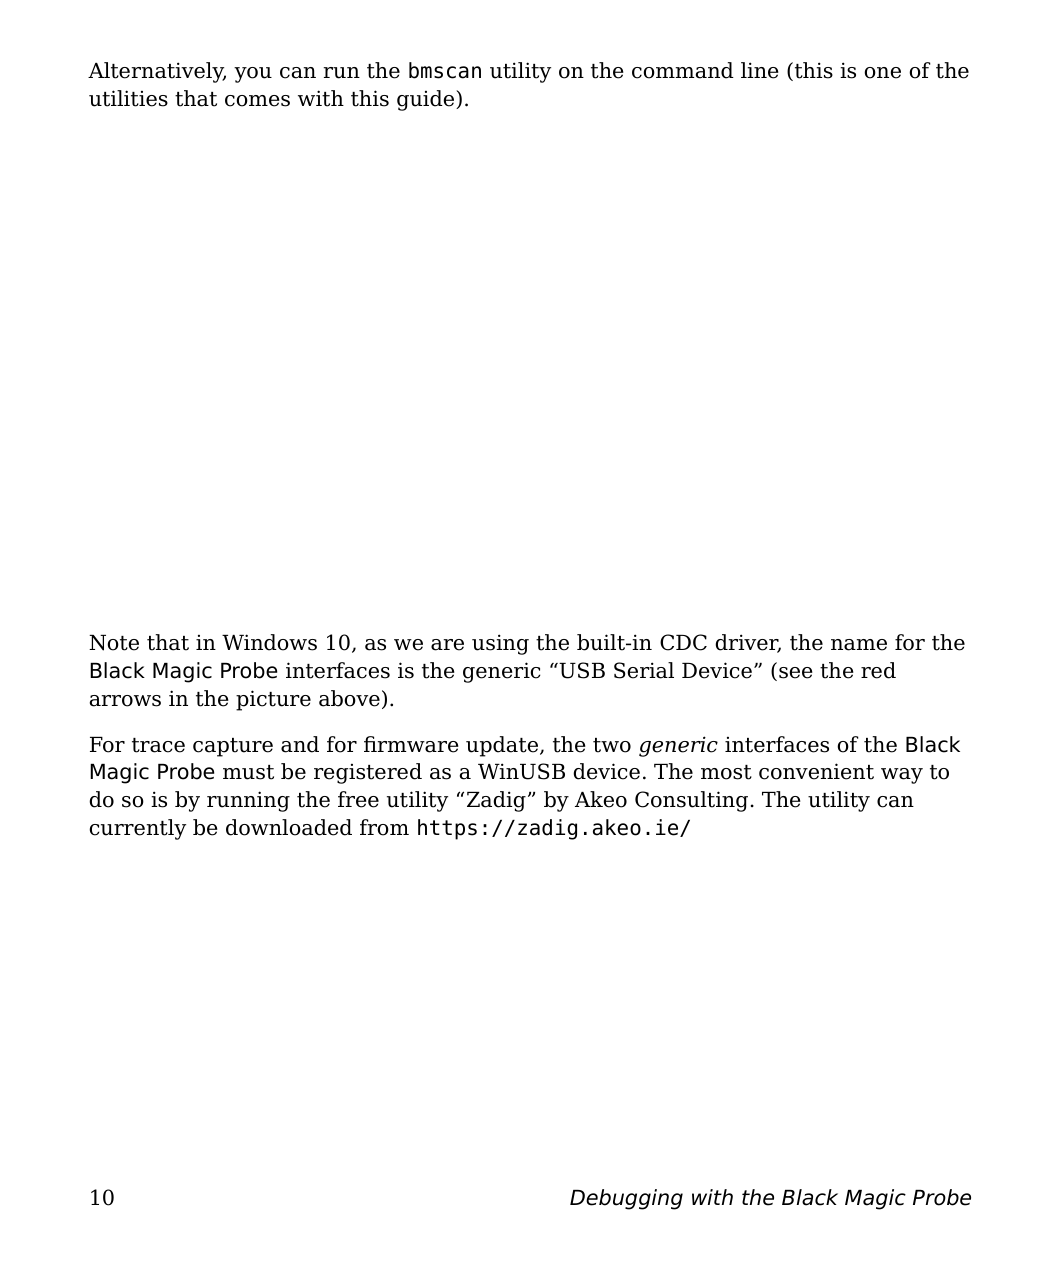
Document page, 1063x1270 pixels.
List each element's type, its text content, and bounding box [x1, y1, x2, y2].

text Note that in Windows 10, as we are using the built-in CDC driver, the name for the Black Magic Probe interfaces is the generic “USB Serial Device” (see the red arrows in the picture above). [88, 631, 974, 711]
text For trace capture and for firmware update, the two generic interfaces of the Black Magic Probe must be registered as a WinUSB device. The most convenient way to do so is by running the free utility “Zadig” by Akeo Consulting. The utility can currently be downloaded from https://zadig.akeo.ie/ [88, 733, 974, 840]
text Alternatively, you can run the bmscan utility on the command line (this is one of the utilities that comes with this guide). [88, 59, 974, 111]
